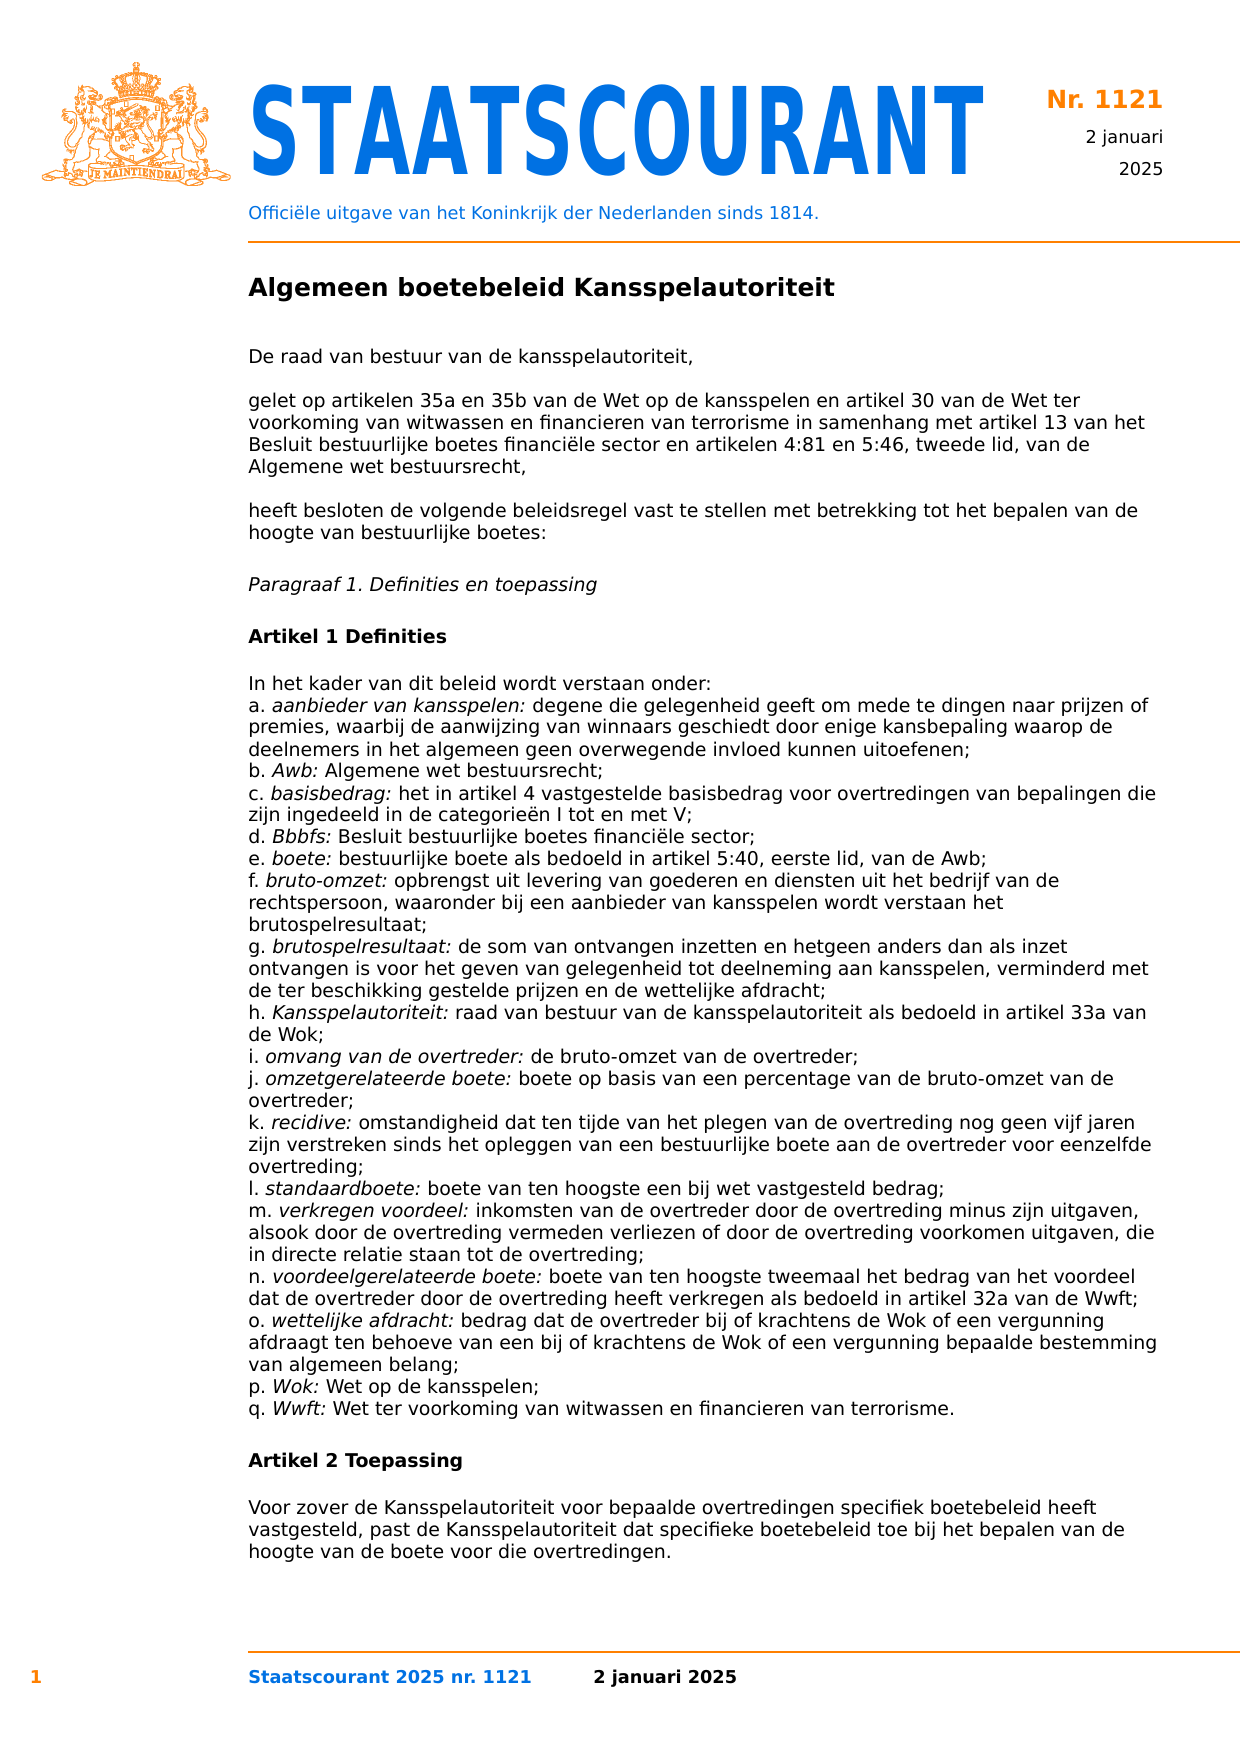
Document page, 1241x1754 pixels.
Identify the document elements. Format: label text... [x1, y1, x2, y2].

text In het kader van dit beleid wordt verstaan onder: [248, 672, 1163, 694]
text a. aanbieder van kansspelen: degene die gelegenheid geeft om mede te dingen naar prijzen of premies, waarbij de aanwijzing van winnaars geschiedt door enige kansbepaling waarop de deelnemers in het algemeen geen overwegende invloed kunnen uitoefenen; [248, 694, 1163, 760]
text e. boete: bestuurlijke boete als bedoeld in artikel 5:40, eerste lid, van de Awb; [248, 848, 1163, 870]
picture [41, 62, 231, 186]
text q. Wwft: Wet ter voorkoming van witwassen en financieren van terrorisme. [248, 1398, 1163, 1420]
text d. Bbbfs: Besluit bestuurlijke boetes financiële sector; [248, 826, 1163, 848]
text m. verkregen voordeel: inkomsten van de overtreder door de overtreding minus zijn uitgaven, alsook door de overtreding vermeden verliezen of door de overtreding voorkomen uitgaven, die in directe relatie staan tot de overtreding; [248, 1200, 1163, 1266]
text p. Wok: Wet op de kansspelen; [248, 1376, 1163, 1398]
text n. voordeelgerelateerde boete: boete van ten hoogste tweemaal het bedrag van het voordeel dat de overtreder door de overtreding heeft verkregen als bedoeld in artikel 32a van de Wwft; [248, 1266, 1163, 1310]
text gelet op artikelen 35a en 35b van de Wet op de kansspelen en artikel 30 van de Wet ter voorkoming van witwassen en financieren van terrorisme in samenhang met artikel 13 van het Besluit bestuurlijke boetes financiële sector en artikelen 4:81 en 5:46, tweede lid, van de Algemene wet bestuursrecht, [248, 390, 1163, 478]
text Voor zover de Kansspelautoriteit voor bepaalde overtredingen specifiek boetebeleid heeft vastgesteld, past de Kansspelautoriteit dat specifieke boetebeleid toe bij het bepalen van de hoogte van de boete voor die overtredingen. [248, 1497, 1163, 1563]
text b. Awb: Algemene wet bestuursrecht; [248, 760, 1163, 782]
text k. recidive: omstandigheid dat ten tijde van het plegen van de overtreding nog geen vijf jaren zijn verstreken sinds het opleggen van een bestuurlijke boete aan de overtreder voor eenzelfde overtreding; [248, 1112, 1163, 1178]
subtitle Artikel 1 Definities [248, 626, 1163, 647]
table_cell 2025 [998, 153, 1240, 203]
table_header Nr. 1121 [998, 62, 1240, 121]
text De raad van bestuur van de kansspelautoriteit, [248, 346, 1163, 368]
text c. basisbedrag: het in artikel 4 vastgestelde basisbedrag voor overtredingen van bepalingen die zijn ingedeeld in de categorieën I tot en met V; [248, 782, 1163, 826]
subtitle Paragraaf 1. Definities en toepassing [248, 573, 1163, 596]
text i. omvang van de overtreder: de bruto-omzet van de overtreder; [248, 1046, 1163, 1068]
table_header [25, 62, 248, 241]
text g. brutospelresultaat: de som van ontvangen inzetten en hetgeen anders dan als inzet ontvangen is voor het geven van gelegenheid tot deelneming aan kansspelen, verminderd met de ter beschikking gestelde prijzen en de wettelijke afdracht; [248, 936, 1163, 1002]
subtitle Algemeen boetebeleid Kansspelautoriteit [248, 273, 1163, 302]
table_header STAATSCOURANT [248, 62, 998, 203]
table_cell Officiële uitgave van het Koninkrijk der Nederlanden sinds 1814. [248, 203, 1240, 241]
subtitle Artikel 2 Toepassing [248, 1450, 1163, 1472]
text h. Kansspelautoriteit: raad van bestuur van de kansspelautoriteit als bedoeld in artikel 33a van de Wok; [248, 1002, 1163, 1046]
text l. standaardboete: boete van ten hoogste een bij wet vastgesteld bedrag; [248, 1178, 1163, 1200]
text f. bruto-omzet: opbrengst uit levering van goederen en diensten uit het bedrijf van de rechtspersoon, waaronder bij een aanbieder van kansspelen wordt verstaan het brutospelresultaat; [248, 870, 1163, 936]
text j. omzetgerelateerde boete: boete op basis van een percentage van de bruto-omzet van de overtreder; [248, 1068, 1163, 1112]
text o. wettelijke afdracht: bedrag dat de overtreder bij of krachtens de Wok of een vergunning afdraagt ten behoeve van een bij of krachtens de Wok of een vergunning bepaalde bestemming van algemeen belang; [248, 1310, 1163, 1376]
table_cell 2 januari [998, 121, 1240, 153]
text heeft besloten de volgende beleidsregel vast te stellen met betrekking tot het bepalen van de hoogte van bestuurlijke boetes: [248, 499, 1163, 543]
